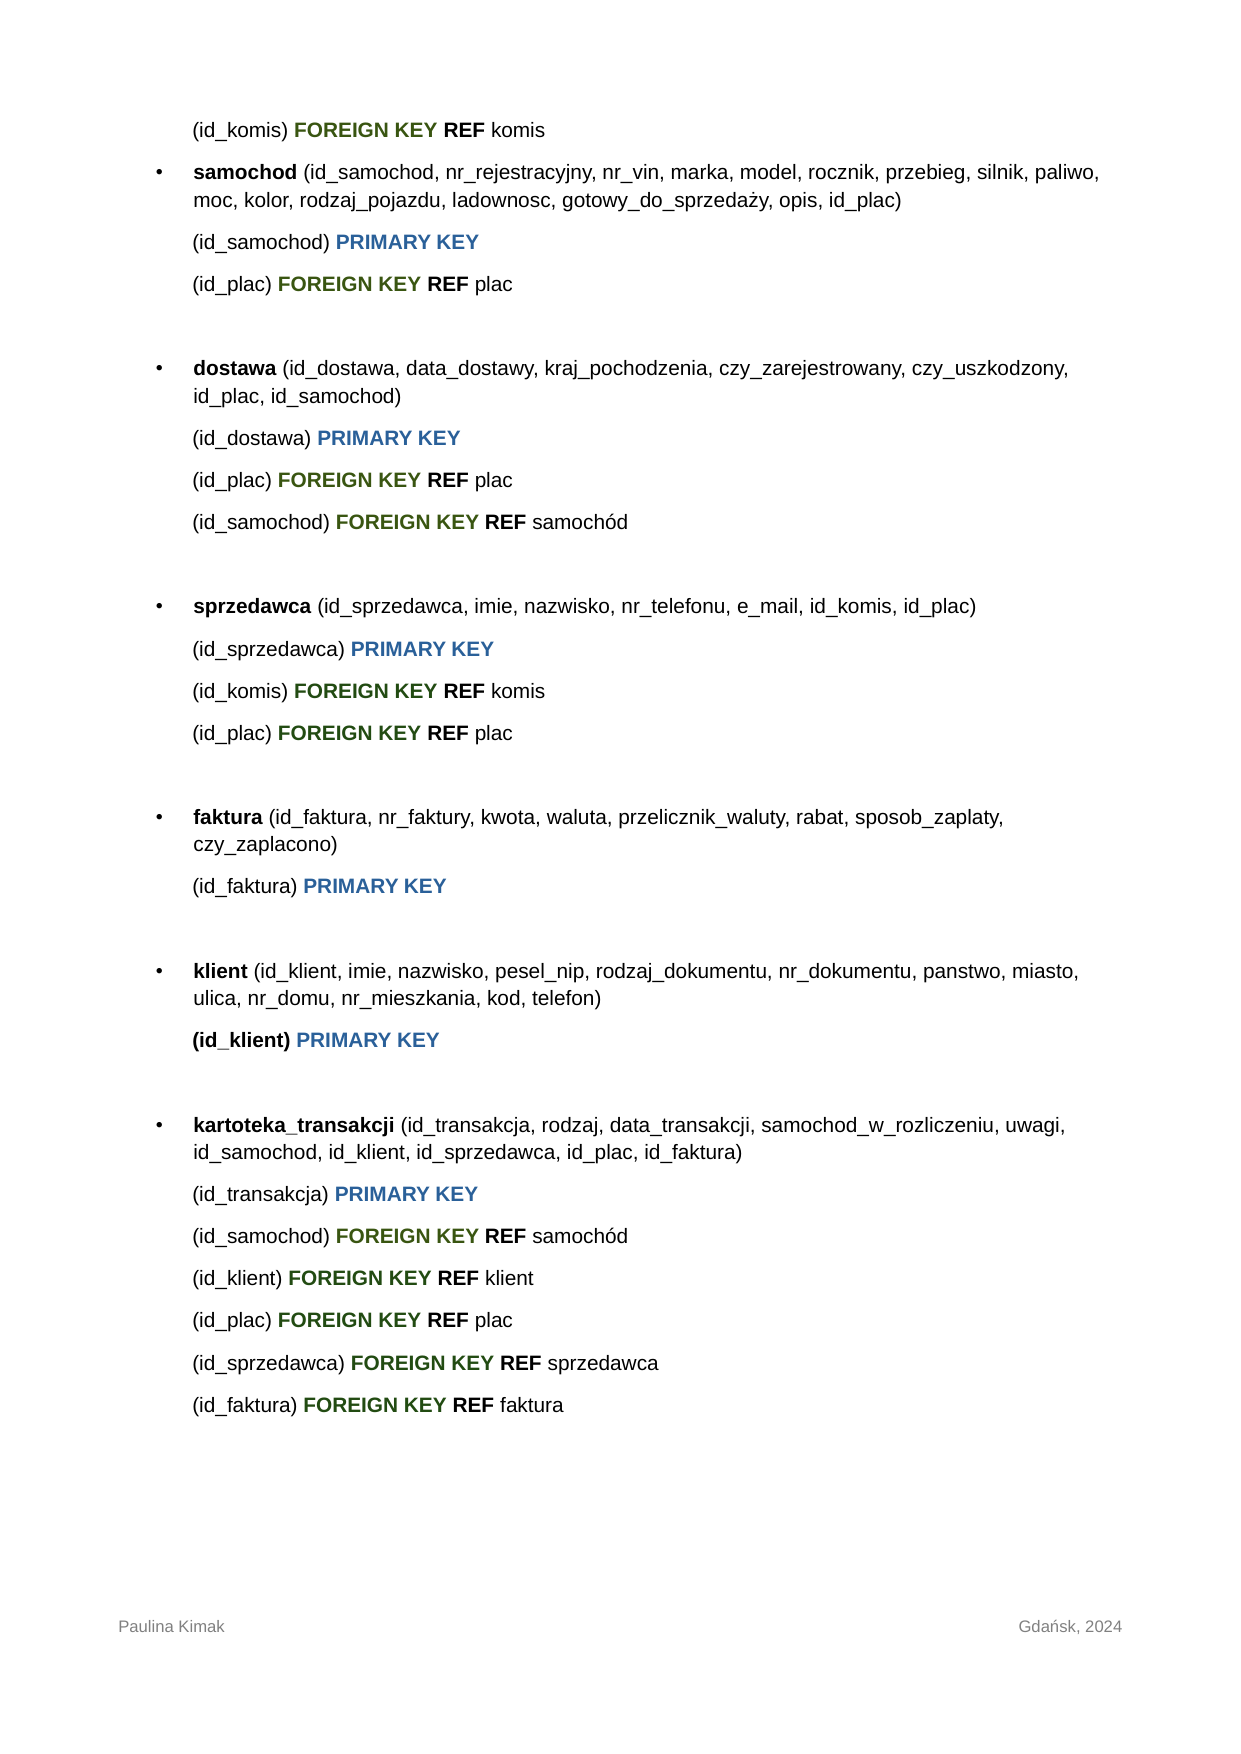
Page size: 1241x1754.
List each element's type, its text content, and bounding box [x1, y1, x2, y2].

text (id_samochod) FOREIGN KEY REF samochód [118, 510, 1122, 534]
text (id_dostawa) PRIMARY KEY [118, 426, 1122, 450]
list faktura (id_faktura, nr_faktury, kwota, waluta, przelicznik_waluty, rabat, sposob_zaplaty, czy_zaplacono) [156, 805, 1122, 856]
text (id_plac) FOREIGN KEY REF plac [118, 272, 1122, 296]
text (id_plac) FOREIGN KEY REF plac [118, 721, 1122, 744]
text (id_transakcja) PRIMARY KEY [118, 1182, 1122, 1206]
text (id_faktura) PRIMARY KEY [118, 874, 1122, 898]
text (id_samochod) PRIMARY KEY [118, 230, 1122, 254]
text (id_faktura) FOREIGN KEY REF faktura [118, 1392, 1122, 1416]
list dostawa (id_dostawa, data_dostawy, kraj_pochodzenia, czy_zarejestrowany, czy_uszkodzony, id_plac, id_samochod) [156, 356, 1122, 408]
list samochod (id_samochod, nr_rejestracyjny, nr_vin, marka, model, rocznik, przebieg, silnik, paliwo, moc, kolor, rodzaj_pojazdu, ladownosc, gotowy_do_sprzedaży, opis, id_plac) [156, 160, 1122, 212]
list kartoteka_transakcji (id_transakcja, rodzaj, data_transakcji, samochod_w_rozliczeniu, uwagi, id_samochod, id_klient, id_sprzedawca, id_plac, id_faktura) [156, 1112, 1122, 1164]
text (id_sprzedawca) FOREIGN KEY REF sprzedawca [118, 1350, 1122, 1374]
text (id_komis) FOREIGN KEY REF komis [118, 678, 1122, 702]
text (id_sprzedawca) PRIMARY KEY [118, 636, 1122, 660]
text (id_klient) FOREIGN KEY REF klient [118, 1266, 1122, 1290]
text (id_samochod) FOREIGN KEY REF samochód [118, 1224, 1122, 1248]
text (id_plac) FOREIGN KEY REF plac [118, 468, 1122, 492]
text (id_komis) FOREIGN KEY REF komis [118, 118, 1122, 142]
list klient (id_klient, imie, nazwisko, pesel_nip, rodzaj_dokumentu, nr_dokumentu, panstwo, miasto, ulica, nr_domu, nr_mieszkania, kod, telefon) [156, 958, 1122, 1010]
text (id_klient) PRIMARY KEY [118, 1028, 1122, 1052]
text (id_plac) FOREIGN KEY REF plac [118, 1308, 1122, 1332]
list sprzedawca (id_sprzedawca, imie, nazwisko, nr_telefonu, e_mail, id_komis, id_plac) [156, 594, 1122, 618]
